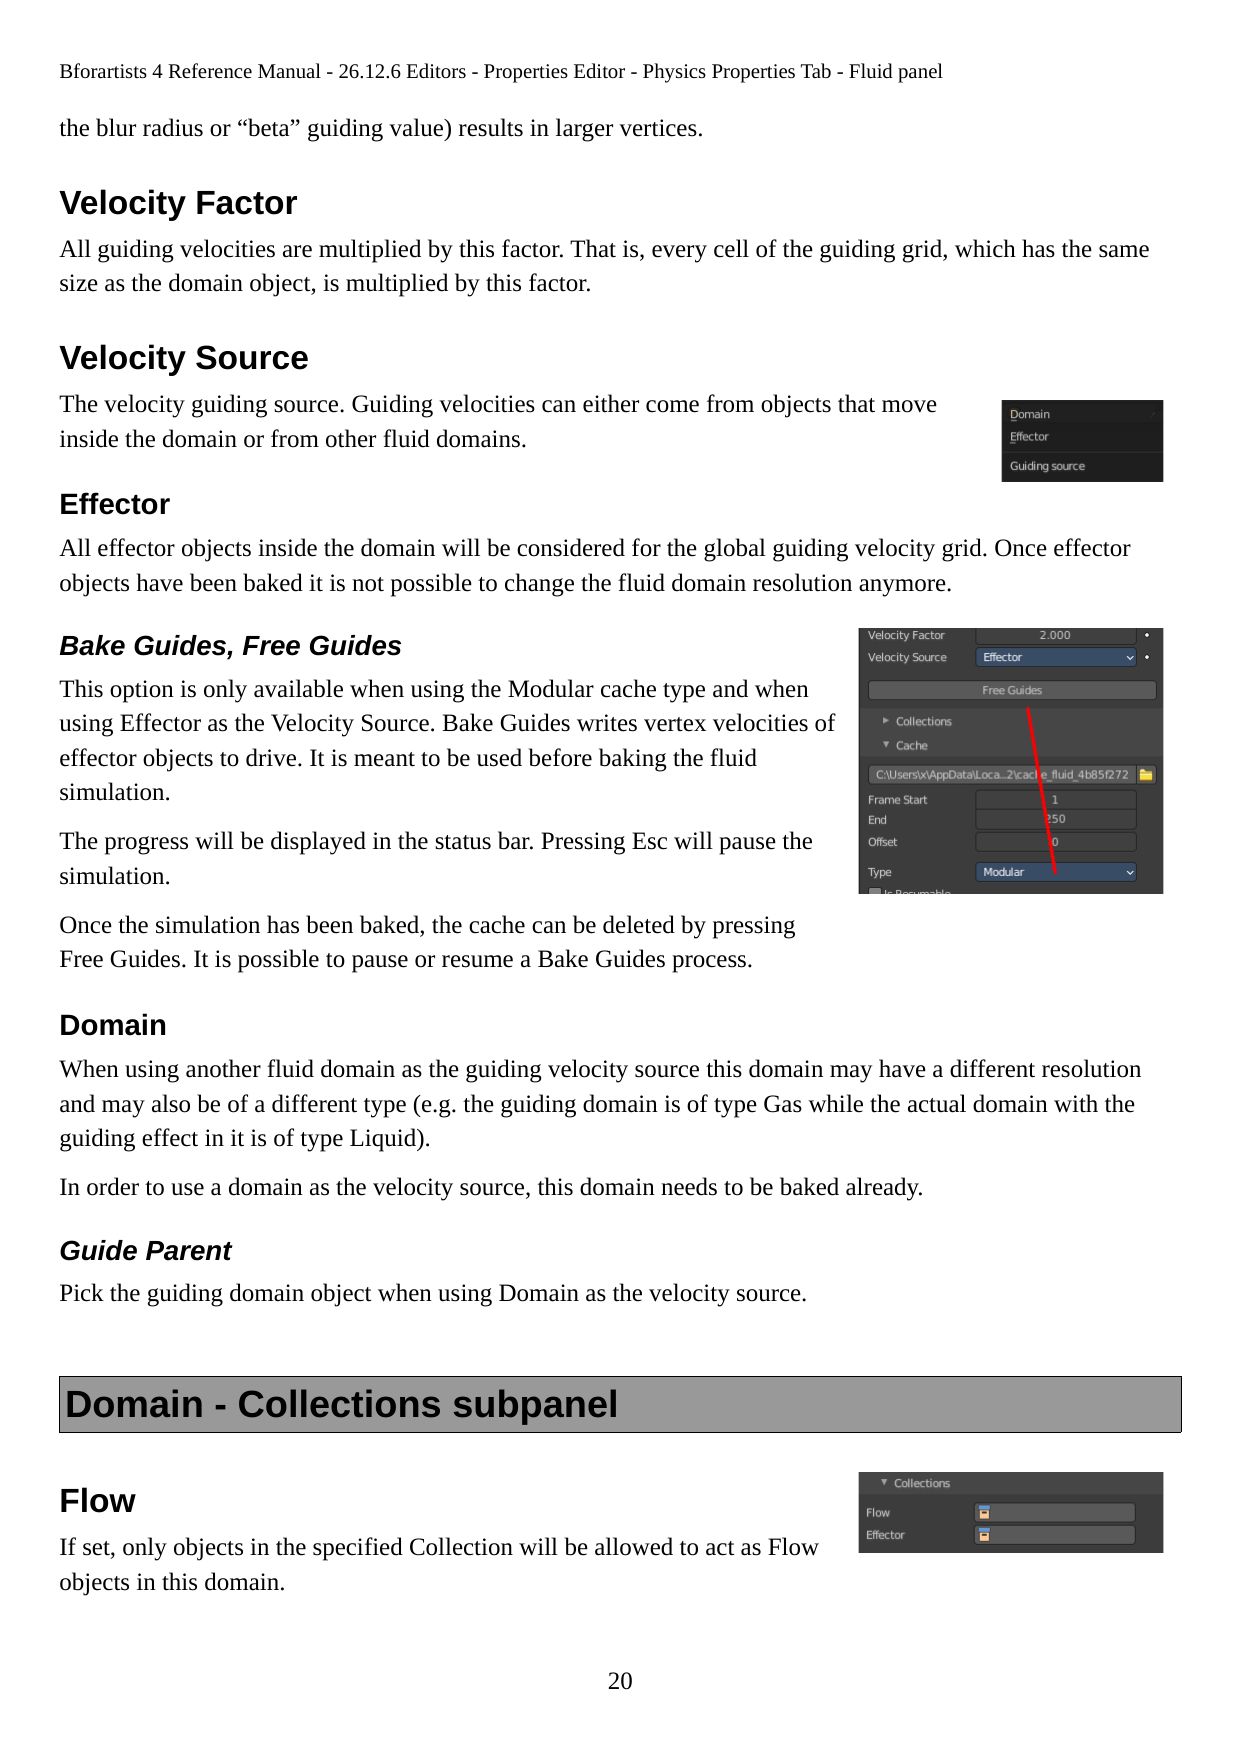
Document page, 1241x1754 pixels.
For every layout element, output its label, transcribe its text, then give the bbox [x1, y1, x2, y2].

picture [858, 1472, 1164, 1553]
picture [858, 628, 1164, 894]
subtitle Bake Guides, Free Guides [59, 629, 858, 661]
subtitle [1164, 1481, 1181, 1520]
subtitle Domain [59, 1008, 1181, 1042]
subtitle Velocity Source [59, 338, 1181, 377]
text This option is only available when using the Modular cache type and when using Effector as the Velocity Source. Bake Guides writes vertex velocities of effector objects to drive. It is meant to be used before baking the fluid simulation. [59, 674, 858, 806]
text In order to use a domain as the velocity source, this domain needs to be baked already. [59, 1172, 1181, 1201]
text the blur radius or “beta” guiding value) results in larger vertices. [59, 113, 1181, 141]
text The velocity guiding source. Guiding velocities can either come from objects that move inside the domain or from other fluid domains. [59, 389, 1181, 452]
subtitle Velocity Factor [59, 182, 1181, 221]
text When using another fluid domain as the guiding velocity source this domain may have a different resolution and may also be of a different type (e.g. the guiding domain is of type Gas while the actual domain with the guiding effect in it is of type Liquid). [59, 1054, 1181, 1152]
text Once the simulation has been baked, the cache can be deleted by pressing Free Guides. It is possible to pause or resume a Bake Guides process. [59, 910, 1181, 973]
subtitle Effector [59, 487, 1181, 521]
text All effector objects inside the domain will be considered for the global guiding velocity grid. Once effector objects have been baked it is not possible to change the fluid domain resolution anymore. [59, 533, 1181, 597]
text If set, only objects in the specified Collection will be allowed to act as Flow objects in this domain. [59, 1532, 1181, 1596]
text Pick the guiding domain object when using Domain as the velocity source. [59, 1278, 1181, 1307]
subtitle Flow [59, 1481, 858, 1520]
text All guiding velocities are multiplied by this factor. That is, every cell of the guiding grid, which has the same size as the domain object, is multiplied by this factor. [59, 234, 1181, 297]
subtitle Guide Parent [59, 1234, 1181, 1266]
picture [1001, 400, 1164, 482]
table_header Domain - Collections subpanel [60, 1377, 1181, 1432]
text The progress will be displayed in the status bar. Pressing Esc will pause the simulation. [59, 826, 858, 890]
subtitle [1164, 629, 1181, 661]
